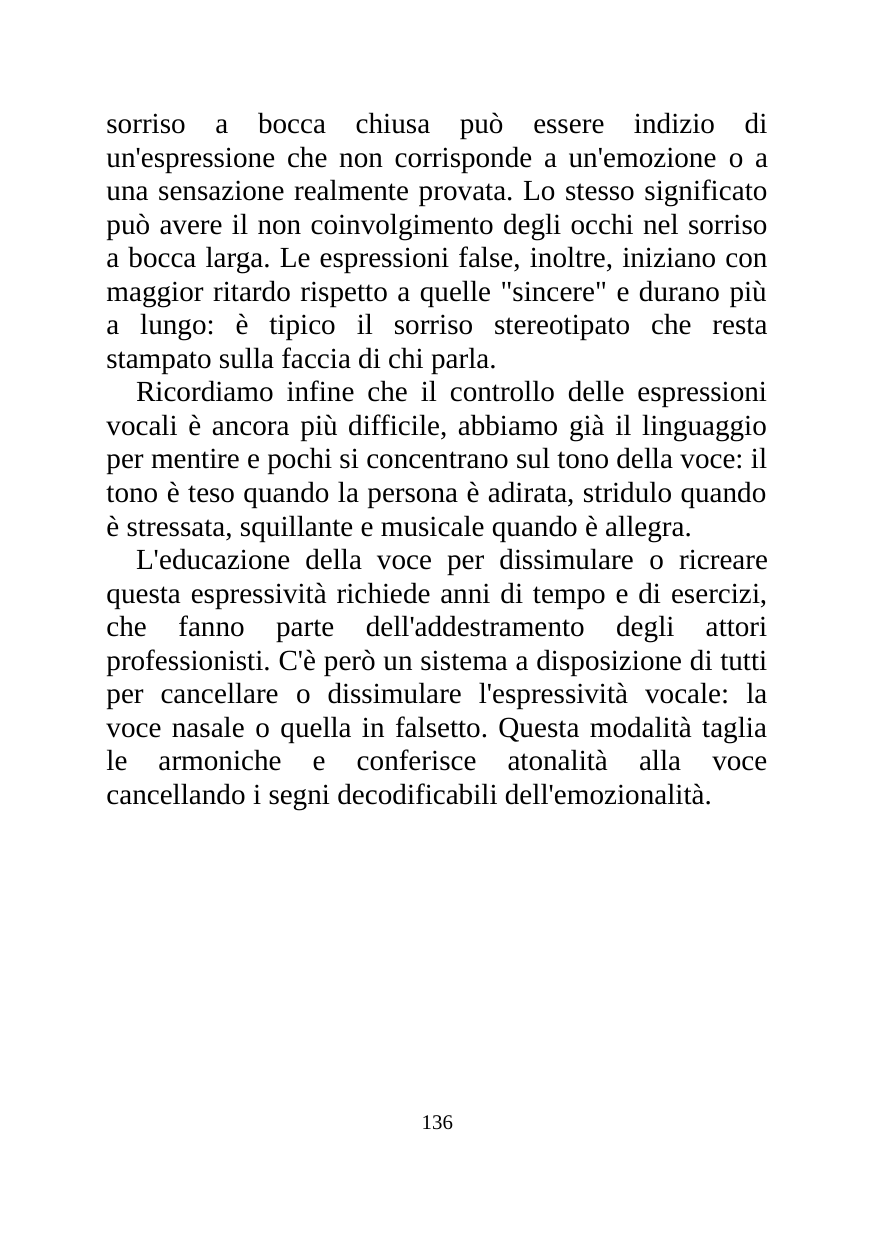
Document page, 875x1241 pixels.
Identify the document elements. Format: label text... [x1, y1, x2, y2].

text Ricordiamo infine che il controllo delle espressioni vocali è ancora più difficile, abbiamo già il linguaggio per mentire e pochi si concentrano sul tono della voce: il tono è teso quando la persona è adirata, stridulo quando è stressata, squillante e musicale quando è allegra. [106, 374, 768, 542]
text sorriso a bocca chiusa può essere indizio di un'espressione che non corrisponde a un'emozione o a una sensazione realmente provata. Lo stesso significato può avere il non coinvolgimento degli occhi nel sorriso a bocca larga. Le espressioni false, inoltre, iniziano con maggior ritardo rispetto a quelle "sincere" e durano più a lungo: è tipico il sorriso stereotipato che resta stampato sulla faccia di chi parla. [106, 106, 768, 374]
text L'educazione della voce per dissimulare o ricreare questa espressività richiede anni di tempo e di esercizi, che fanno parte dell'addestramento degli attori professionisti. C'è però un sistema a disposizione di tutti per cancellare o dissimulare l'espressività vocale: la voce nasale o quella in falsetto. Questa modalità taglia le armoniche e conferisce atonalità alla voce cancellando i segni decodificabili dell'emozionalità. [106, 542, 768, 811]
